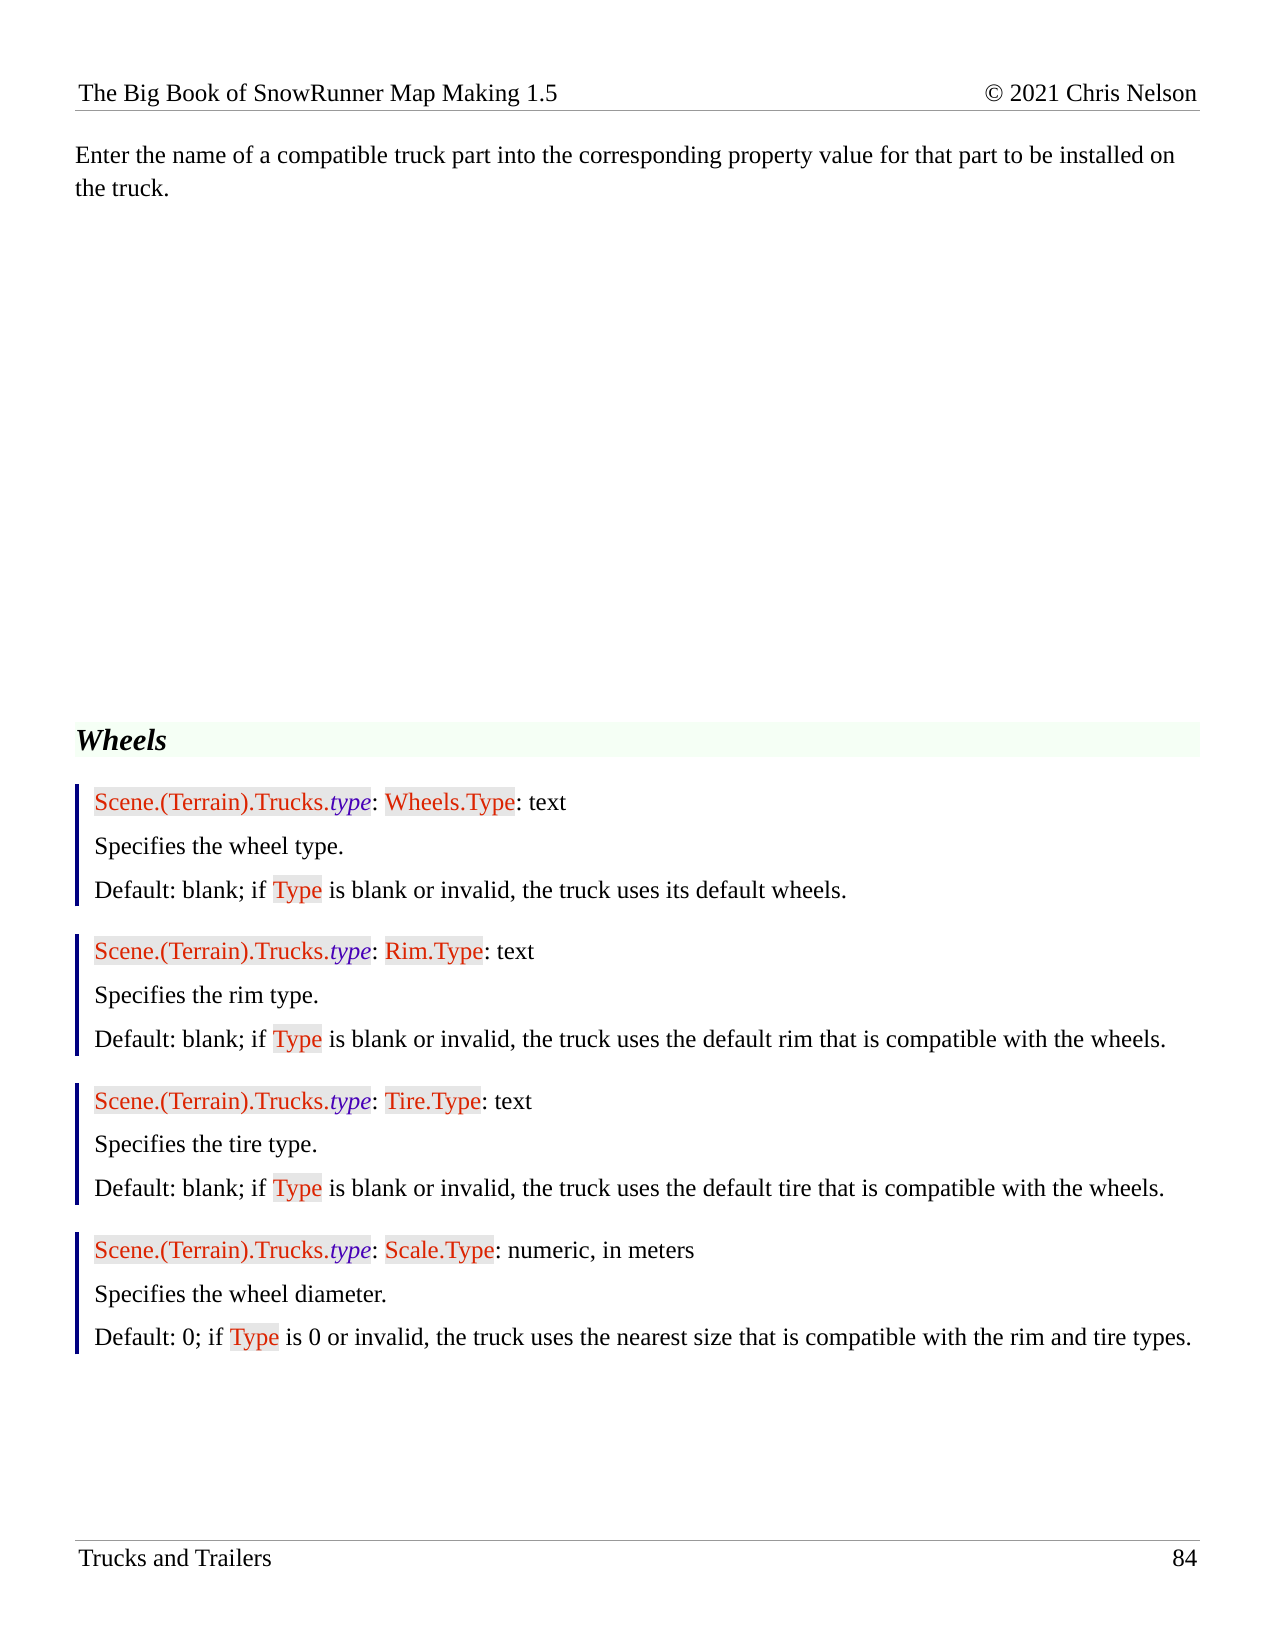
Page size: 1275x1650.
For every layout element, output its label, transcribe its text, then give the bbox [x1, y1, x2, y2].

text Enter the name of a compatible truck part into the corresponding property value for that part to be installed on the truck. [75, 140, 1200, 202]
text Default: blank; if Type is blank or invalid, the truck uses its default wheels. [79, 872, 1200, 906]
text Specifies the wheel diameter. [79, 1276, 1200, 1307]
text Default: blank; if Type is blank or invalid, the truck uses the default tire that is compatible with the wheels. [79, 1170, 1200, 1205]
subtitle Wheels [75, 722, 1200, 757]
text Scene.(Terrain).Trucks.type: Wheels.Type: text [79, 784, 1200, 816]
text Scene.(Terrain).Trucks.type: Rim.Type: text [75, 933, 1200, 965]
text Specifies the rim type. [79, 977, 1200, 1009]
text Scene.(Terrain).Trucks.type: Scale.Type: numeric, in meters [79, 1232, 1200, 1264]
text Default: 0; if Type is 0 or invalid, the truck uses the nearest size that is compatible with the rim and tire types. [79, 1319, 1200, 1354]
text Default: blank; if Type is blank or invalid, the truck uses the default rim that is compatible with the wheels. [79, 1021, 1200, 1056]
text Specifies the tire type. [79, 1126, 1200, 1158]
text Scene.(Terrain).Trucks.type: Tire.Type: text [79, 1083, 1200, 1114]
text Specifies the wheel type. [79, 828, 1200, 860]
